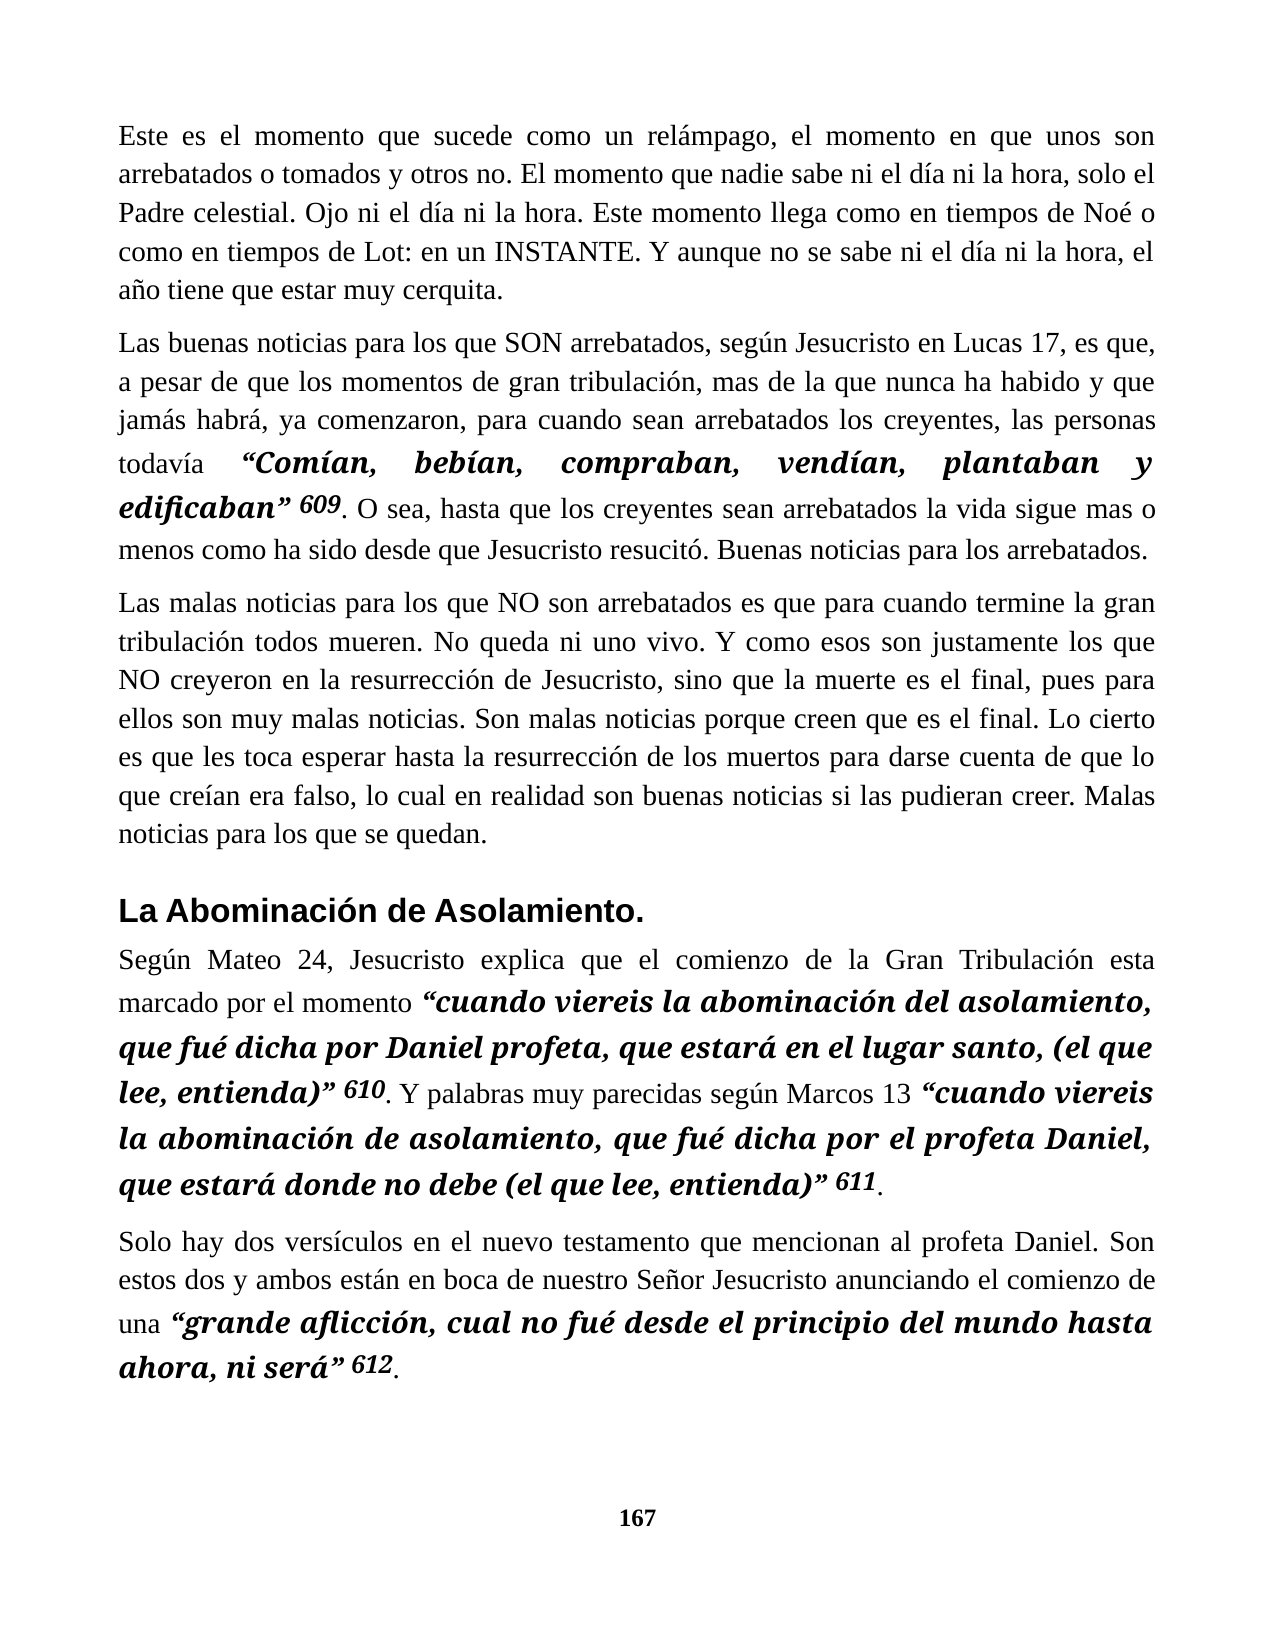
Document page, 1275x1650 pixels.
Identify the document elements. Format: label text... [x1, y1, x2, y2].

text Las buenas noticias para los que SON arrebatados, según Jesucristo en Lucas 17, es que, a pesar de que los momentos de gran tribulación, mas de la que nunca ha habido y que jamás habrá, ya comenzaron, para cuando sean arrebatados los creyentes, las personas todavía “Comían, bebían, compraban, vendían, plantaban y edificaban” . O sea, hasta que los creyentes sean arrebatados la vida sigue mas o menos como ha sido desde que Jesucristo resucitó. Buenas noticias para los arrebatados. [118, 325, 1157, 566]
text Según Mateo 24, Jesucristo explica que el comienzo de la Gran Tribulación esta marcado por el momento “cuando viereis la abominación del asolamiento, que fué dicha por Daniel profeta, que estará en el lugar santo, (el que lee, entienda)” . Y palabras muy parecidas según Marcos 13 “cuando viereis la abominación de asolamiento, que fué dicha por el profeta Daniel, que estará donde no debe (el que lee, entienda)” . [118, 942, 1157, 1203]
text Este es el momento que sucede como un relámpago, el momento en que unos son arrebatados o tomados y otros no. El momento que nadie sabe ni el día ni la hora, solo el Padre celestial. Ojo ni el día ni la hora. Este momento llega como en tiempos de Noé o como en tiempos de Lot: en un INSTANTE. Y aunque no se sabe ni el día ni la hora, el año tiene que estar muy cerquita. [118, 118, 1157, 306]
text Solo hay dos versículos en el nuevo testamento que mencionan al profeta Daniel. Son estos dos y ambos están en boca de nuestro Señor Jesucristo anunciando el comienzo de una “grande aflicción, cual no fué desde el principio del mundo hasta ahora, ni será” . [118, 1224, 1157, 1387]
subtitle La Abominación de Asolamiento. [118, 891, 1157, 929]
text Las malas noticias para los que NO son arrebatados es que para cuando termine la gran tribulación todos mueren. No queda ni uno vivo. Y como esos son justamente los que NO creyeron en la resurrección de Jesucristo, sino que la muerte es el final, pues para ellos son muy malas noticias. Son malas noticias porque creen que es el final. Lo cierto es que les toca esperar hasta la resurrección de los muertos para darse cuenta de que lo que creían era falso, lo cual en realidad son buenas noticias si las pudieran creer. Malas noticias para los que se quedan. [118, 585, 1157, 850]
